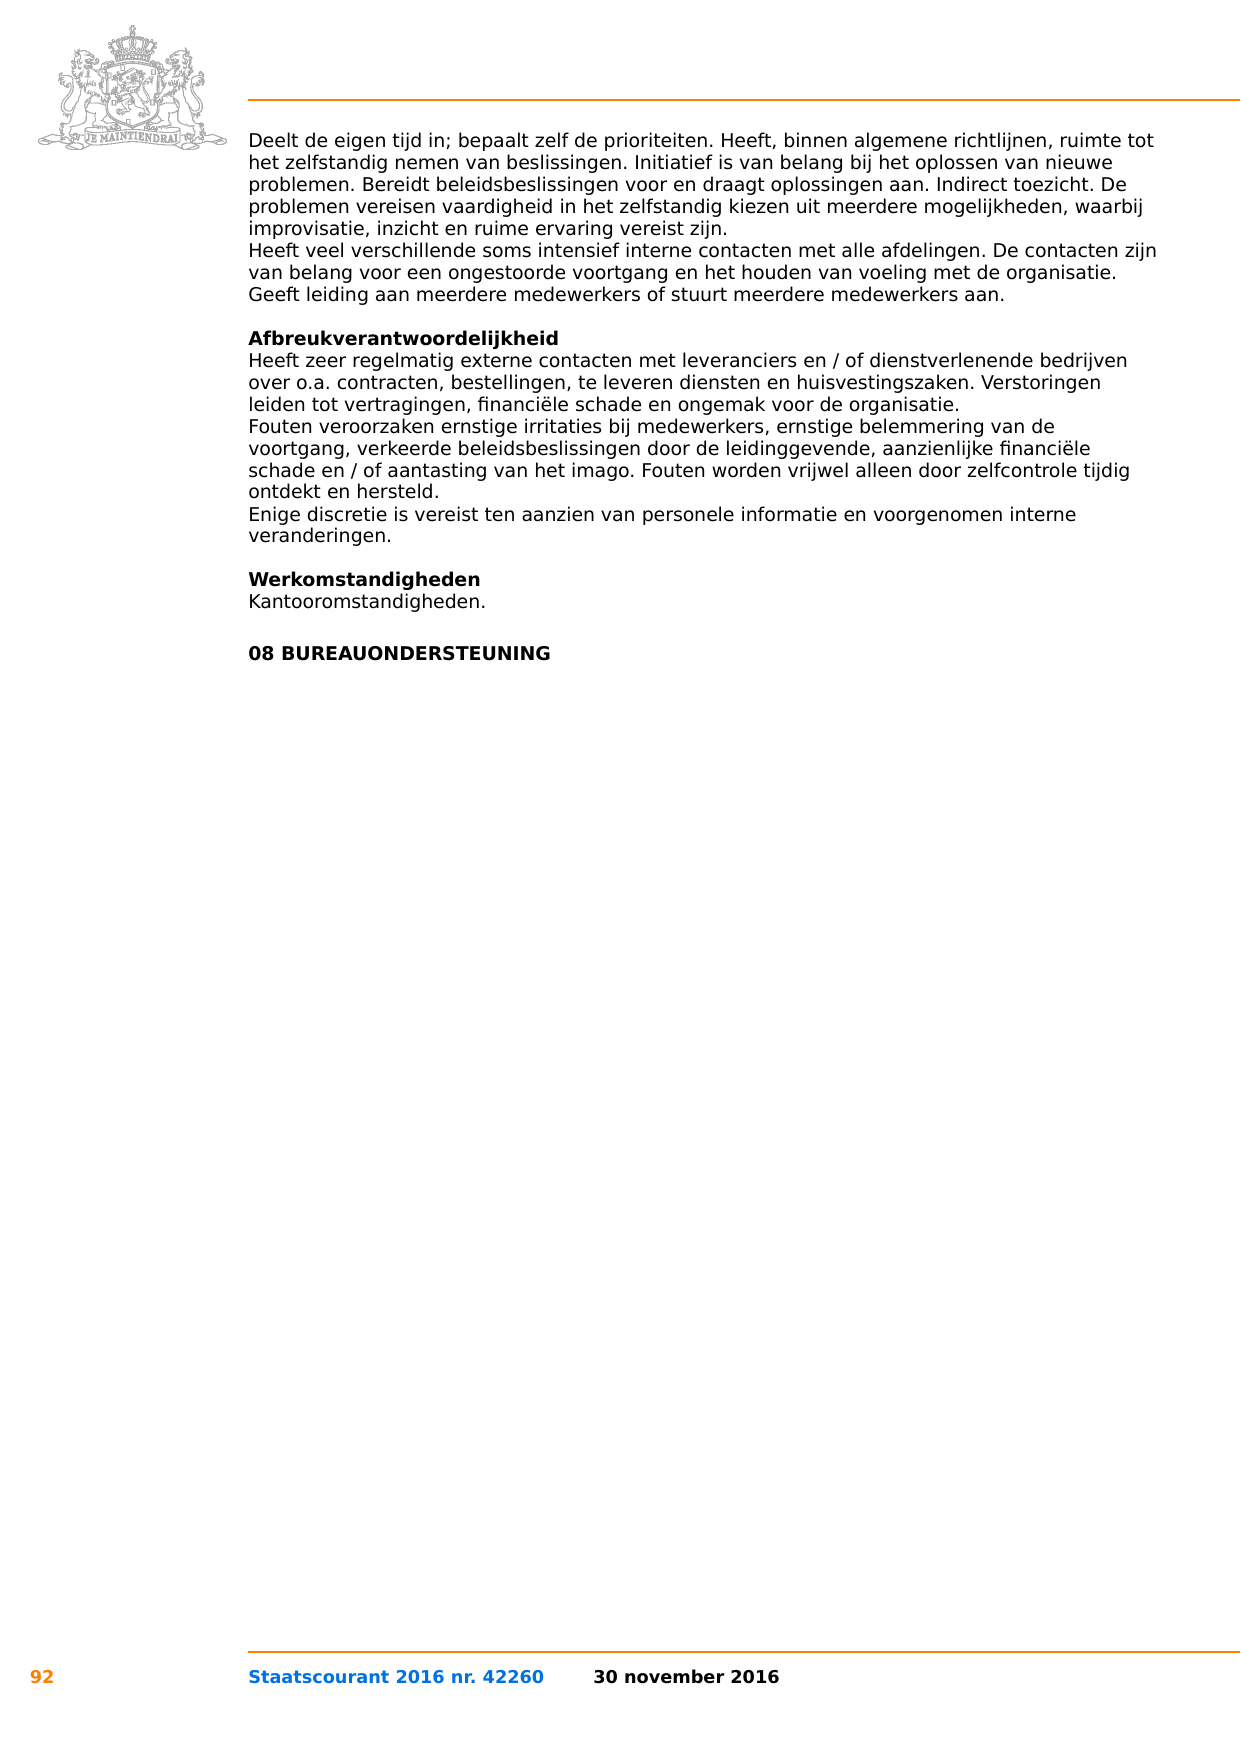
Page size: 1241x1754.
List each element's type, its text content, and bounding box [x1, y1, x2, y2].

subtitle 08 BUREAUONDERSTEUNING [248, 643, 1163, 665]
text Werkomstandigheden [248, 569, 1163, 591]
picture [38, 25, 227, 150]
text Fouten veroorzaken ernstige irritaties bij medewerkers, ernstige belemmering van de voortgang, verkeerde beleidsbeslissingen door de leidinggevende, aanzienlijke financiële schade en / of aantasting van het imago. Fouten worden vrijwel alleen door zelfcontrole tijdig ontdekt en hersteld. [248, 416, 1163, 503]
text Enige discretie is vereist ten aanzien van personele informatie en voorgenomen interne veranderingen. [248, 503, 1163, 547]
text Heeft zeer regelmatig externe contacten met leveranciers en / of dienstverlenende bedrijven over o.a. contracten, bestellingen, te leveren diensten en huisvestingszaken. Verstoringen leiden tot vertragingen, financiële schade en ongemak voor de organisatie. [248, 349, 1163, 416]
text Kantooromstandigheden. [248, 591, 1163, 613]
text Deelt de eigen tijd in; bepaalt zelf de prioriteiten. Heeft, binnen algemene richtlijnen, ruimte tot het zelfstandig nemen van beslissingen. Initiatief is van belang bij het oplossen van nieuwe problemen. Bereidt beleidsbeslissingen voor en draagt oplossingen aan. Indirect toezicht. De problemen vereisen vaardigheid in het zelfstandig kiezen uit meerdere mogelijkheden, waarbij improvisatie, inzicht en ruime ervaring vereist zijn. [248, 130, 1163, 240]
text Heeft veel verschillende soms intensief interne contacten met alle afdelingen. De contacten zijn van belang voor een ongestoorde voortgang en het houden van voeling met de organisatie. Geeft leiding aan meerdere medewerkers of stuurt meerdere medewerkers aan. [248, 240, 1163, 306]
text Afbreukverantwoordelijkheid [248, 328, 1163, 349]
